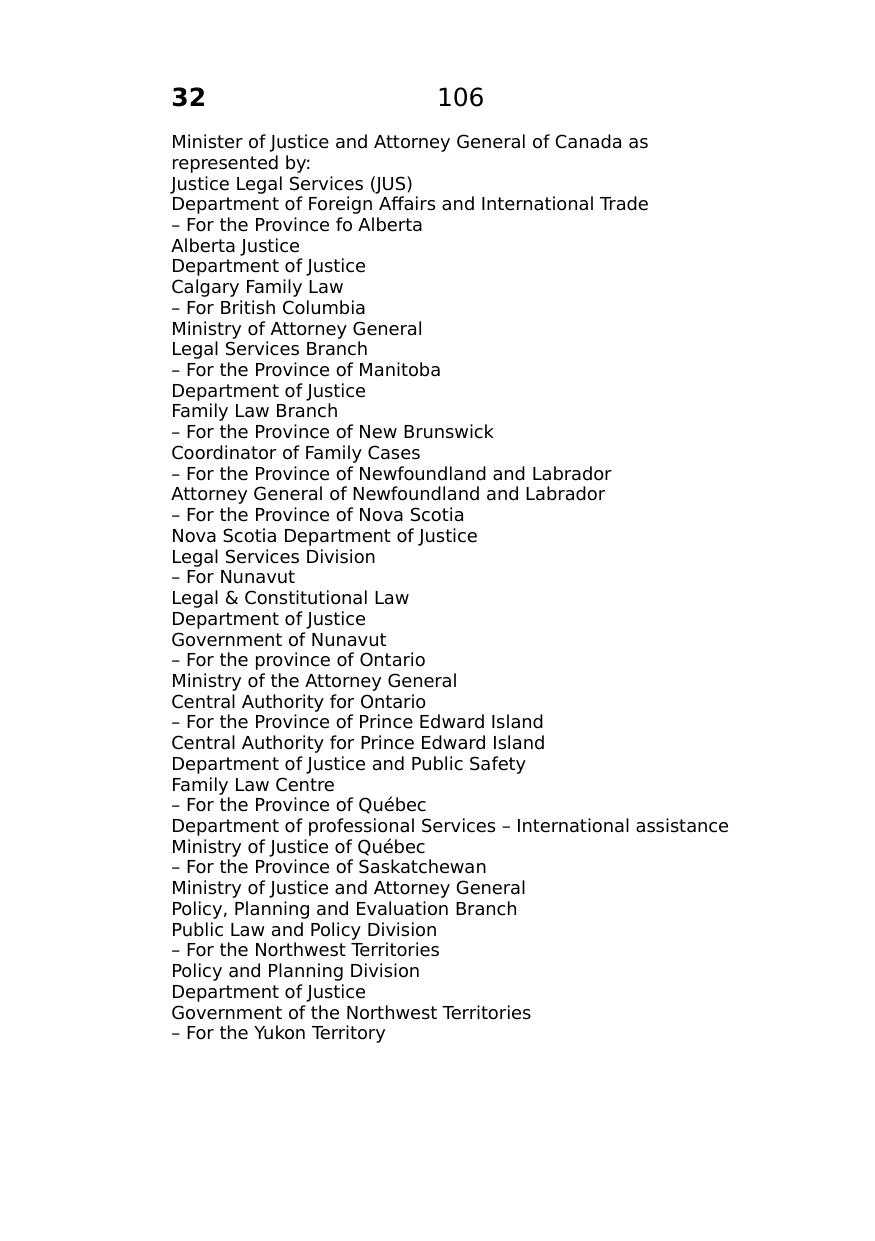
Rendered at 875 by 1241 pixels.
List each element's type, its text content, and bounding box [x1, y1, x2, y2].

text – For the Province of Prince Edward Island [171, 712, 756, 733]
text Coordinator of Family Cases [171, 443, 756, 463]
text – For the Province of New Brunswick [171, 422, 756, 443]
text – For the Province of Manitoba [171, 360, 756, 381]
text Alberta Justice [171, 236, 756, 256]
text Government of the Northwest Territories [171, 1002, 756, 1023]
text Attorney General of Newfoundland and Labrador [171, 484, 756, 505]
text Family Law Branch [171, 401, 756, 422]
text – For the Province fo Alberta [171, 215, 756, 236]
text Central Authority for Ontario [171, 692, 756, 712]
text – For the Yukon Territory [171, 1023, 756, 1044]
text Justice Legal Services (JUS) [171, 173, 756, 194]
text Department of Foreign Affairs and International Trade [171, 194, 756, 215]
text Department of Justice [171, 256, 756, 277]
text Policy and Planning Division [171, 961, 756, 982]
text – For the Northwest Territories [171, 940, 756, 961]
text Nova Scotia Department of Justice [171, 526, 756, 546]
text – For the province of Ontario [171, 650, 756, 671]
text Ministry of Justice of Québec [171, 837, 756, 857]
text Calgary Family Law [171, 277, 756, 298]
text Department of Justice [171, 609, 756, 629]
text Ministry of Attorney General [171, 318, 756, 339]
text Policy, Planning and Evaluation Branch [171, 899, 756, 919]
text – For the Province of Nova Scotia [171, 505, 756, 526]
text – For Nunavut [171, 567, 756, 588]
text Central Authority for Prince Edward Island [171, 733, 756, 754]
text Government of Nunavut [171, 629, 756, 650]
text Department of Justice and Public Safety [171, 754, 756, 774]
text Legal Services Branch [171, 339, 756, 360]
text Department of Justice [171, 982, 756, 1002]
text – For the Province of Newfoundland and Labrador [171, 463, 756, 484]
text Minister of Justice and Attorney General of Canada as represented by: [171, 132, 756, 173]
text Ministry of Justice and Attorney General [171, 878, 756, 899]
text Legal & Constitutional Law [171, 588, 756, 609]
text Ministry of the Attorney General [171, 671, 756, 692]
text Department of professional Services – International assistance [171, 816, 756, 837]
text – For the Province of Québec [171, 795, 756, 816]
text Legal Services Division [171, 546, 756, 567]
text Department of Justice [171, 381, 756, 401]
text – For British Columbia [171, 298, 756, 318]
text Family Law Centre [171, 774, 756, 795]
text – For the Province of Saskatchewan [171, 857, 756, 878]
text Public Law and Policy Division [171, 919, 756, 940]
